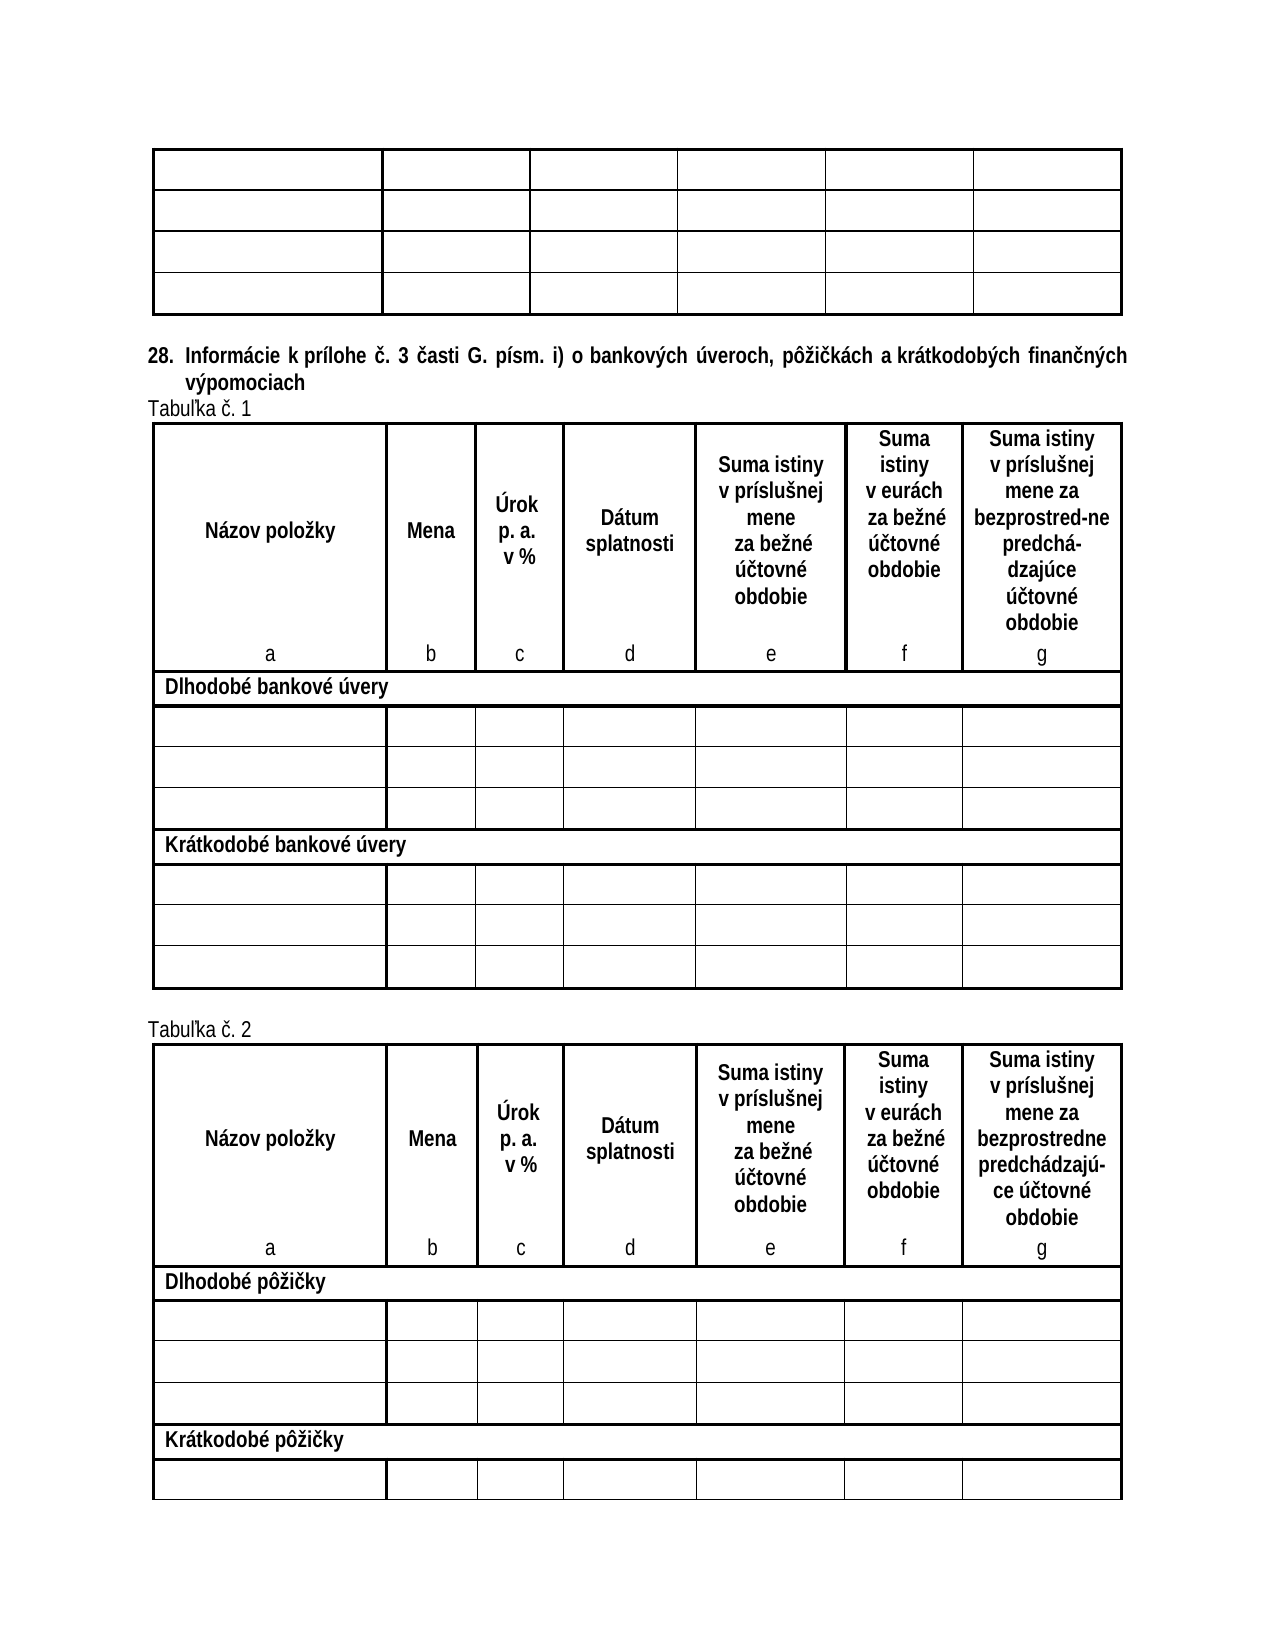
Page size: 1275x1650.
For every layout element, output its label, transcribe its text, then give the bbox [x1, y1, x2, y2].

table_cell e [698, 1230, 843, 1264]
table_cell [826, 232, 973, 272]
table_cell [531, 273, 677, 313]
table_cell [384, 273, 529, 313]
table_cell [974, 151, 1120, 189]
table_cell [696, 708, 846, 746]
table_cell [697, 1383, 844, 1423]
table_cell [696, 946, 846, 987]
table_cell Dlhodobé bankové úvery [155, 673, 1120, 704]
table_cell [531, 232, 677, 272]
table_cell [963, 788, 1120, 828]
table_cell g [964, 636, 1120, 670]
table_cell g [964, 1230, 1120, 1264]
table_cell [974, 232, 1120, 272]
table_cell d [565, 636, 694, 670]
table_cell [384, 191, 529, 230]
table_header Úrok p. a. v % [477, 425, 562, 636]
table_cell c [479, 1230, 562, 1264]
table_cell [678, 273, 825, 313]
table_header Názov položky [155, 1046, 385, 1230]
table_cell [155, 708, 385, 746]
table_cell [155, 866, 385, 904]
table_header Suma istiny v eurách za bežné účtovné obdobie [846, 1046, 961, 1230]
table_cell [564, 747, 695, 787]
table_cell [564, 866, 695, 904]
table_cell [155, 905, 385, 945]
table_cell [697, 1341, 844, 1382]
table_cell b [388, 1230, 476, 1264]
table_cell [697, 1302, 844, 1340]
table_cell [388, 1461, 477, 1499]
table_cell a [155, 1230, 385, 1264]
table_cell c [477, 636, 562, 670]
table_cell [963, 747, 1120, 787]
table_cell [845, 1383, 962, 1423]
table_cell [696, 866, 846, 904]
table_cell [564, 1341, 696, 1382]
table_cell [388, 866, 475, 904]
table_cell [696, 905, 846, 945]
table_cell [388, 788, 475, 828]
table_cell [478, 1383, 563, 1423]
table_cell [847, 788, 962, 828]
table_cell [564, 1461, 696, 1499]
table_cell [155, 1383, 385, 1423]
table_cell [963, 1383, 1120, 1423]
table_cell [388, 1341, 477, 1382]
table_cell [847, 946, 962, 987]
table_cell [155, 946, 385, 987]
table_cell [678, 191, 825, 230]
table_cell e [697, 636, 844, 670]
table_cell a [155, 636, 385, 670]
table_cell [845, 1461, 962, 1499]
table_cell [476, 788, 563, 828]
table_cell [974, 191, 1120, 230]
table_cell [155, 191, 381, 230]
table_cell [531, 151, 677, 189]
table_cell [388, 1302, 477, 1340]
table_cell [963, 1302, 1120, 1340]
table_cell Krátkodobé pôžičky [155, 1426, 1120, 1457]
table_header Suma istiny v príslušnej mene za bežné účtovné obdobie [698, 1046, 843, 1230]
table_header Suma istiny v eurách za bežné účtovné obdobie [848, 425, 961, 636]
table_cell [564, 1302, 696, 1340]
table_cell [155, 273, 381, 313]
table_cell [845, 1341, 962, 1382]
table_cell [845, 1302, 962, 1340]
table_cell [388, 1383, 477, 1423]
table_cell [476, 946, 563, 987]
table_header Suma istiny v príslušnej mene za bežné účtovné obdobie [697, 425, 844, 636]
table_cell Dlhodobé pôžičky [155, 1268, 1120, 1299]
table_cell [388, 708, 475, 746]
table_cell [696, 788, 846, 828]
table_cell Krátkodobé bankové úvery [155, 831, 1120, 863]
table_cell [155, 1341, 385, 1382]
table_cell [476, 747, 563, 787]
table_header Suma istiny v príslušnej mene za bezprostred-ne predchá-dzajúce účtovné obdobie [964, 425, 1120, 636]
table_cell [963, 866, 1120, 904]
table_cell [678, 232, 825, 272]
table_header Názov položky [155, 425, 385, 636]
table_cell [476, 708, 563, 746]
table_cell f [848, 636, 961, 670]
table_cell d [565, 1230, 695, 1264]
table_cell [155, 151, 381, 189]
table_cell [388, 747, 475, 787]
table_cell [155, 232, 381, 272]
table_cell [564, 905, 695, 945]
text 28. Informácie k prílohe č. 3 časti G. písm. i) o bankových úveroch, pôžičkách a krátkodobých finančných výpomociach [148, 342, 1127, 395]
table_cell [826, 273, 973, 313]
table_cell [478, 1302, 563, 1340]
table_cell [384, 151, 529, 189]
table_cell [155, 1302, 385, 1340]
table_cell [564, 788, 695, 828]
table_header Úrok p. a. v % [479, 1046, 562, 1230]
table_cell [476, 905, 563, 945]
table_cell f [846, 1230, 961, 1264]
table_cell [531, 191, 677, 230]
table_cell [826, 151, 973, 189]
table_cell [155, 747, 385, 787]
table_cell [963, 946, 1120, 987]
table_cell [384, 232, 529, 272]
table_cell [963, 1461, 1120, 1499]
table_cell [826, 191, 973, 230]
table_cell [696, 747, 846, 787]
table_cell [388, 905, 475, 945]
table_cell [476, 866, 563, 904]
table_cell [564, 1383, 696, 1423]
table_header Suma istiny v príslušnej mene za bezprostredne predchádzajú-ce účtovné obdobie [964, 1046, 1120, 1230]
table_cell b [388, 636, 474, 670]
table_cell [963, 905, 1120, 945]
table_cell [697, 1461, 844, 1499]
table_header Dátum splatnosti [565, 425, 694, 636]
table_cell [847, 905, 962, 945]
table_cell [963, 1341, 1120, 1382]
table_cell [847, 708, 962, 746]
table_cell [678, 151, 825, 189]
table_header Mena [388, 1046, 476, 1230]
table_cell [847, 747, 962, 787]
table_cell [564, 708, 695, 746]
table_header Mena [388, 425, 474, 636]
table_cell [155, 788, 385, 828]
text Tabuľka č. 2 [148, 1016, 1127, 1043]
table_cell [155, 1461, 385, 1499]
table_cell [974, 273, 1120, 313]
table_cell [478, 1341, 563, 1382]
table_header Dátum splatnosti [565, 1046, 695, 1230]
text Tabuľka č. 1 [148, 395, 1127, 422]
table_cell [478, 1461, 563, 1499]
table_cell [847, 866, 962, 904]
table_cell [564, 946, 695, 987]
table_cell [388, 946, 475, 987]
table_cell [963, 708, 1120, 746]
